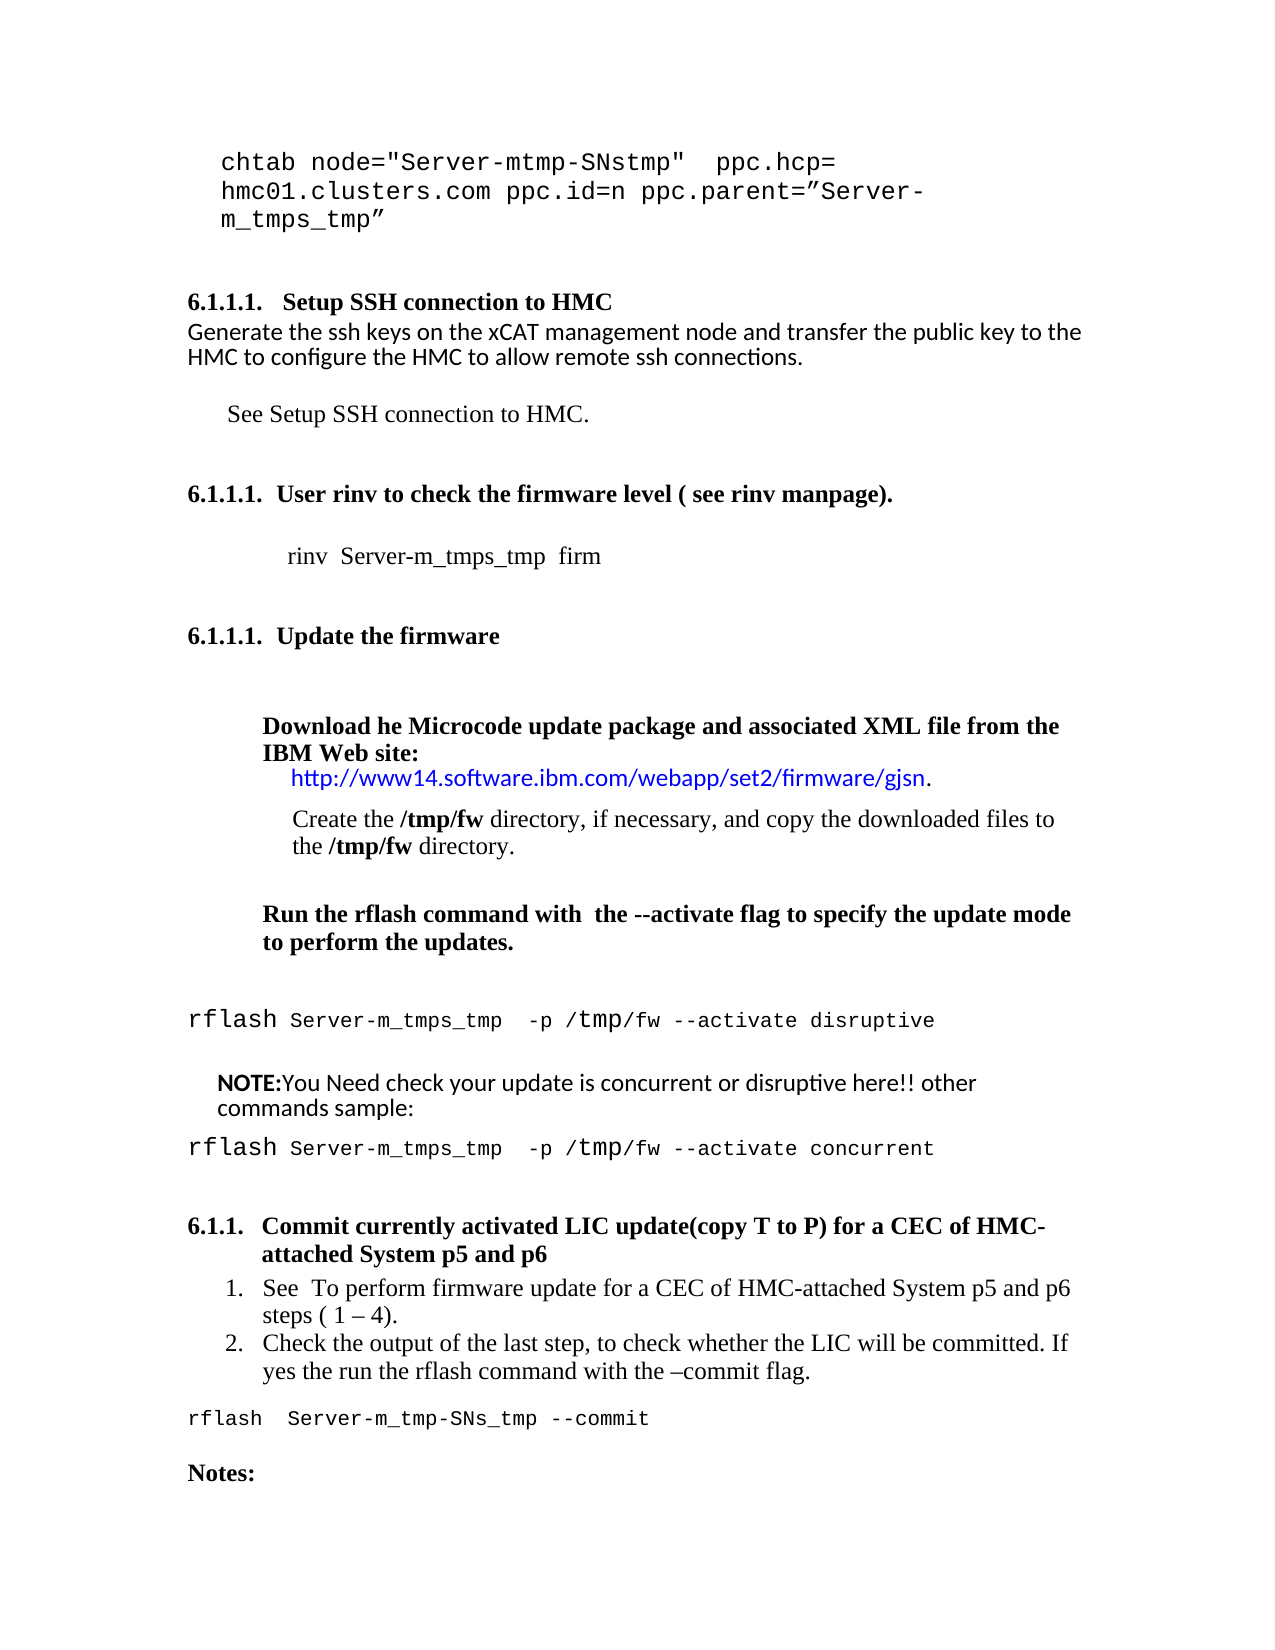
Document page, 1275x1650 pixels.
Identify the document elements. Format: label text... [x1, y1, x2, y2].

text rinv Server-m_tmps_tmp firm [187, 542, 1087, 570]
list chtab node="Server-mtmp-SNstmp" ppc.hcp= hmc01.clusters.com ppc.id=n ppc.parent=”Server-m_tmps_tmp” [187, 150, 1087, 235]
text Notes: [187, 1459, 1087, 1487]
subtitle Setup SSH connection to HMC [187, 288, 1087, 315]
list Check the output of the last step, to check whether the LIC will be committed. If yes the run the rflash command with the –commit flag. [225, 1329, 1087, 1384]
subtitle Update the firmware [187, 622, 1087, 650]
text NOTE:You Need check your update is concurrent or disruptive here!! other commands sample: [217, 1072, 1087, 1122]
text rflash Server-m_tmp-SNs_tmp --commit [187, 1408, 1087, 1432]
text rflash Server-m_tmps_tmp -p /tmp/fw --activate concurrent [187, 1135, 1087, 1163]
list See Setup SSH connection to HMC. [187, 400, 1087, 428]
subtitle Commit currently activated LIC update(copy T to P) for a CEC of HMC-attached System p5 and p6 [187, 1212, 1087, 1267]
text rflash Server-m_tmps_tmp -p /tmp/fw --activate disruptive [187, 1007, 1087, 1035]
list Create the /tmp/fw directory, if necessary, and copy the downloaded files to the /tmp/fw directory. [254, 805, 1087, 860]
subtitle User rinv to check the firmware level ( see rinv manpage). [187, 480, 1087, 508]
list See To perform firmware update for a CEC of HMC-attached System p5 and p6 steps ( 1 – 4). [225, 1274, 1087, 1329]
list Download he Microcode update package and associated XML file from the IBM Web site: [225, 712, 1087, 767]
text http://www14.software.ibm.com/webapp/set2/firmware/gjsn. [217, 767, 1087, 792]
list Run the rflash command with the --activate flag to specify the update mode to perform the updates. [225, 900, 1087, 956]
list Generate the ssh keys on the xCAT management node and transfer the public key to the HMC to configure the HMC to allow remote ssh connections. [187, 322, 1087, 372]
